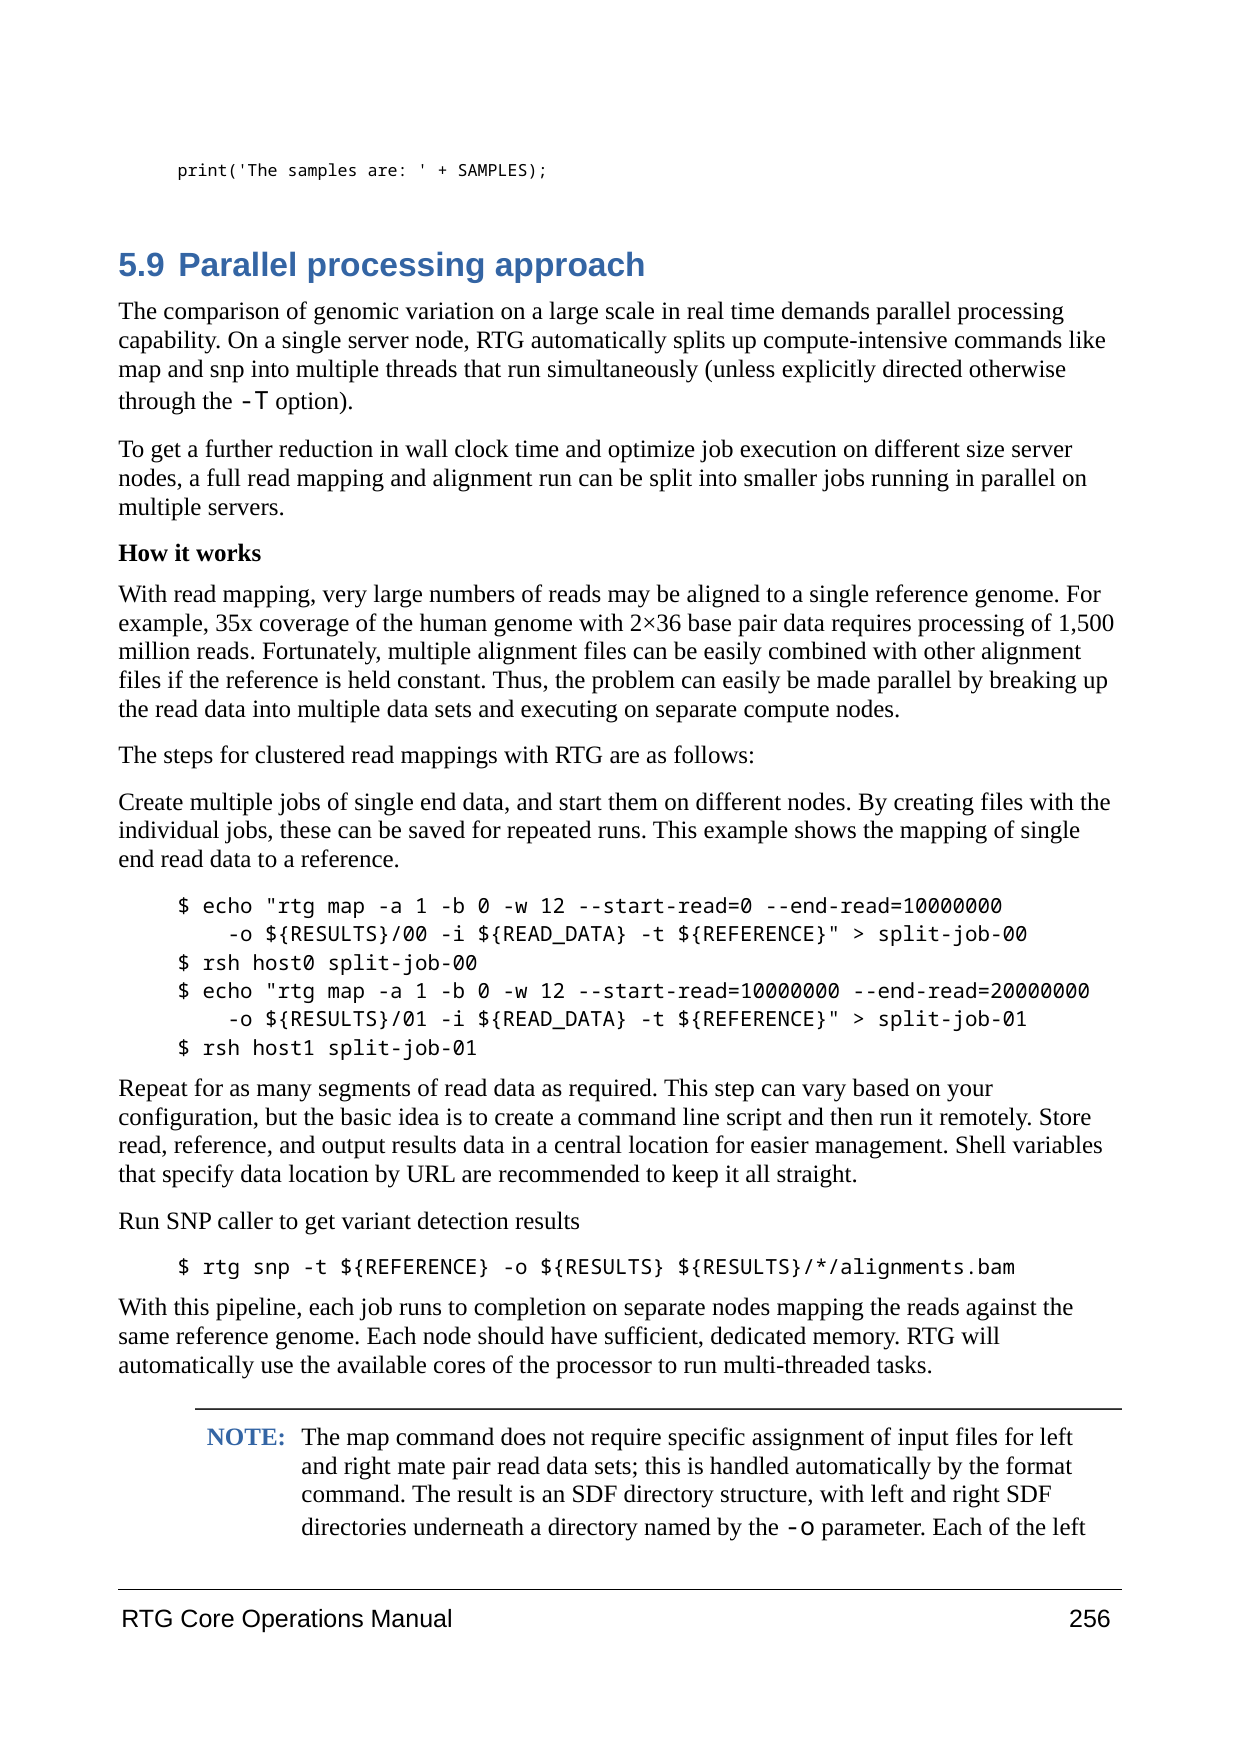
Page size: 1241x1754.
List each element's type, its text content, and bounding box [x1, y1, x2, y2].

text NOTE: The map command does not require specific assignment of input files for left and right mate pair read data sets; this is handled automatically by the format command. The result is an SDF directory structure, with left and right SDF directories underneath a directory named by the -o parameter. Each of the left [195, 1411, 1122, 1554]
text -o ${RESULTS}/00 -i ${READ_DATA} -t ${REFERENCE}" > split-job-00 [177, 919, 1122, 948]
text $ rsh host1 split-job-01 [177, 1033, 1122, 1061]
text With this pipeline, each job runs to completion on separate nodes mapping the reads against the same reference genome. Each node should have sufficient, dedicated memory. RTG will automatically use the available cores of the processor to run multi-threaded tasks. [118, 1292, 1122, 1379]
text Create multiple jobs of single end data, and start them on different nodes. By creating files with the individual jobs, these can be saved for repeated runs. This example shows the mapping of single end read data to a reference. [118, 787, 1122, 873]
text print('The samples are: ' + SAMPLES); [177, 159, 1122, 181]
text $ rsh host0 split-job-00 [177, 948, 1122, 976]
text The comparison of genomic variation on a large scale in real time demands parallel processing capability. On a single server node, RTG automatically splits up compute-intensive commands like map and snp into multiple threads that run simultaneously (unless explicitly directed otherwise through the -T option). [118, 296, 1122, 417]
text $ echo "rtg map -a 1 -b 0 -w 12 --start-read=10000000 --end-read=20000000 [177, 976, 1122, 1004]
text To get a further reduction in wall clock time and optimize job execution on different size server nodes, a full read mapping and alignment run can be split into smaller jobs running in parallel on multiple servers. [118, 434, 1122, 521]
text With read mapping, very large numbers of reads may be aligned to a single reference genome. For example, 35x coverage of the human genome with 2×36 base pair data requires processing of 1,500 million reads. Fortunately, multiple alignment files can be easily combined with other alignment files if the reference is held constant. Thus, the problem can easily be made parallel by breaking up the read data into multiple data sets and executing on separate compute nodes. [118, 579, 1122, 723]
text The steps for clustered read mappings with RTG are as follows: [118, 740, 1122, 769]
subtitle How it works [118, 538, 1122, 567]
text Run SNP caller to get variant detection results [118, 1206, 1122, 1234]
text -o ${RESULTS}/01 -i ${READ_DATA} -t ${REFERENCE}" > split-job-01 [177, 1004, 1122, 1033]
text $ rtg snp -t ${REFERENCE} -o ${RESULTS} ${RESULTS}/*/alignments.bam [177, 1252, 1122, 1281]
subtitle Parallel processing approach [118, 245, 1122, 284]
text $ echo "rtg map -a 1 -b 0 -w 12 --start-read=0 --end-read=10000000 [177, 891, 1122, 919]
text Repeat for as many segments of read data as required. This step can vary based on your configuration, but the basic idea is to create a command line script and then run it remotely. Store read, reference, and output results data in a central location for easier management. Shell variables that specify data location by URL are recommended to keep it all straight. [118, 1073, 1122, 1188]
